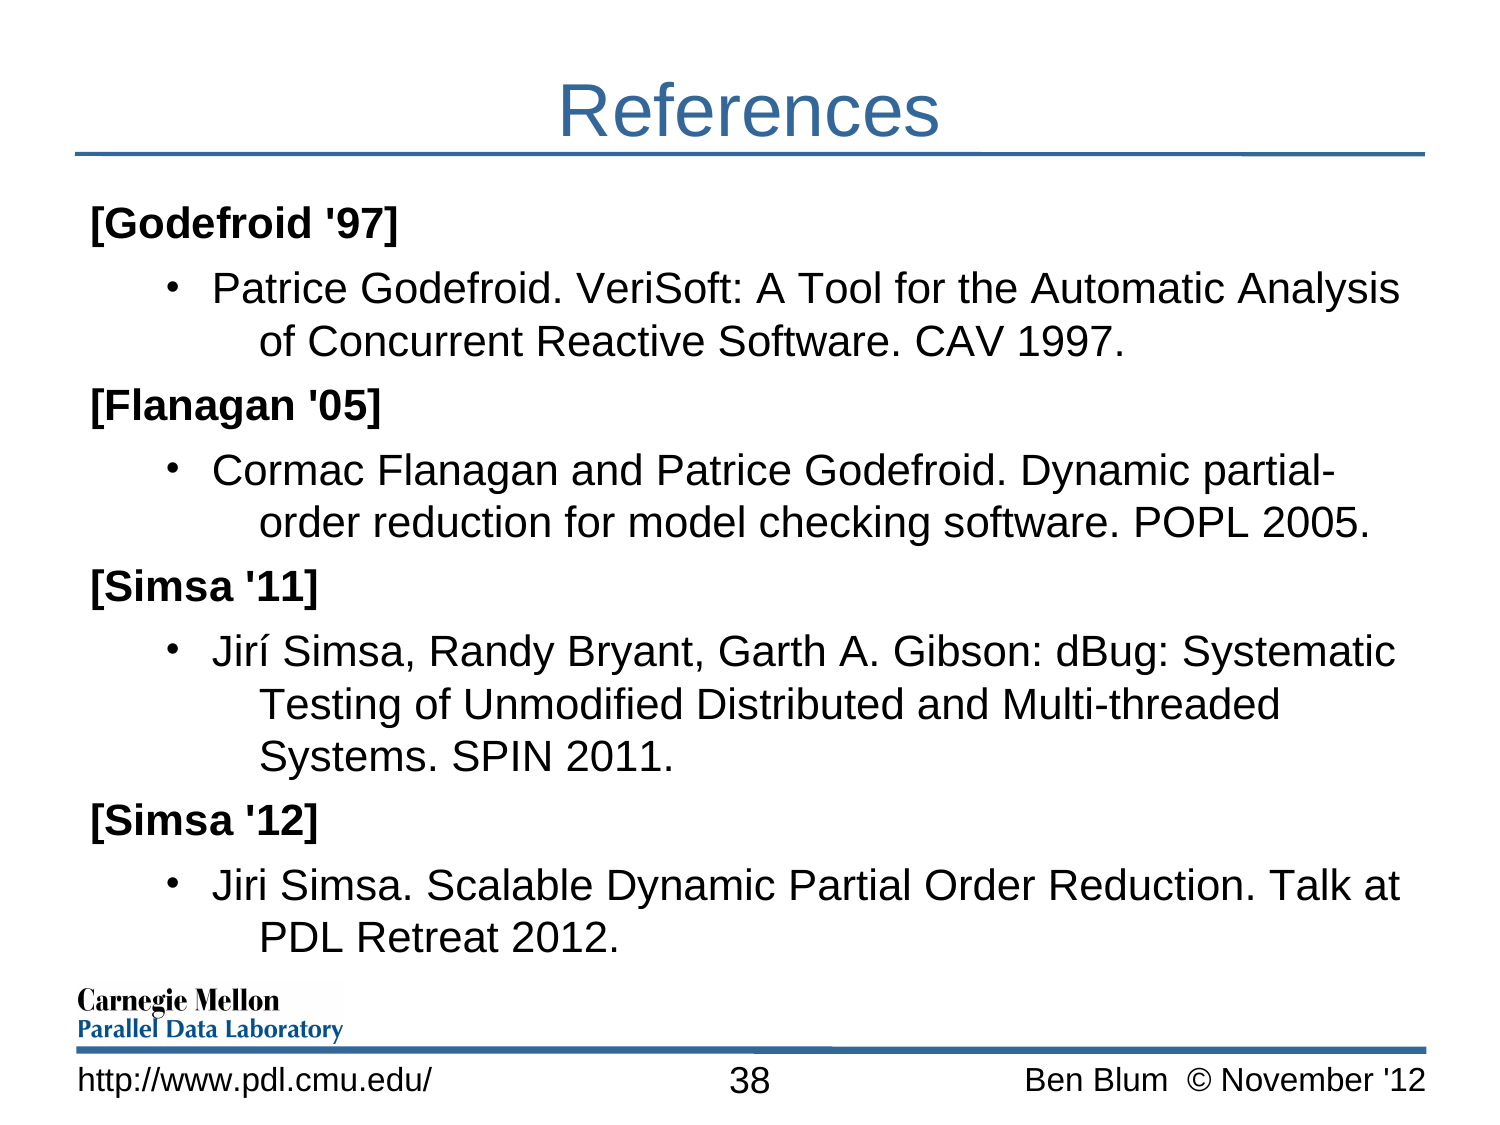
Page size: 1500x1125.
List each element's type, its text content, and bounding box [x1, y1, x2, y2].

picture [77, 979, 343, 1044]
title References [112, 50, 1388, 163]
list [Godefroid '97] Patrice Godefroid. VeriSoft: A Tool for the Automatic Analysis of Concurrent Reactive Software. CAV 1997. [Flanagan '05] Cormac Flanagan and Patrice Godefroid. Dynamic partial-order reduction for model checking software. POPL 2005. [Simsa '11] Jirí Simsa, Randy Bryant, Garth A. Gibson: dBug: Systematic Testing of Unmodified Distributed and Multi-threaded Systems. SPIN 2011. [Simsa '12] Jiri Simsa. Scalable Dynamic Partial Order Reduction. Talk at PDL Retreat 2012. [75, 187, 1426, 970]
